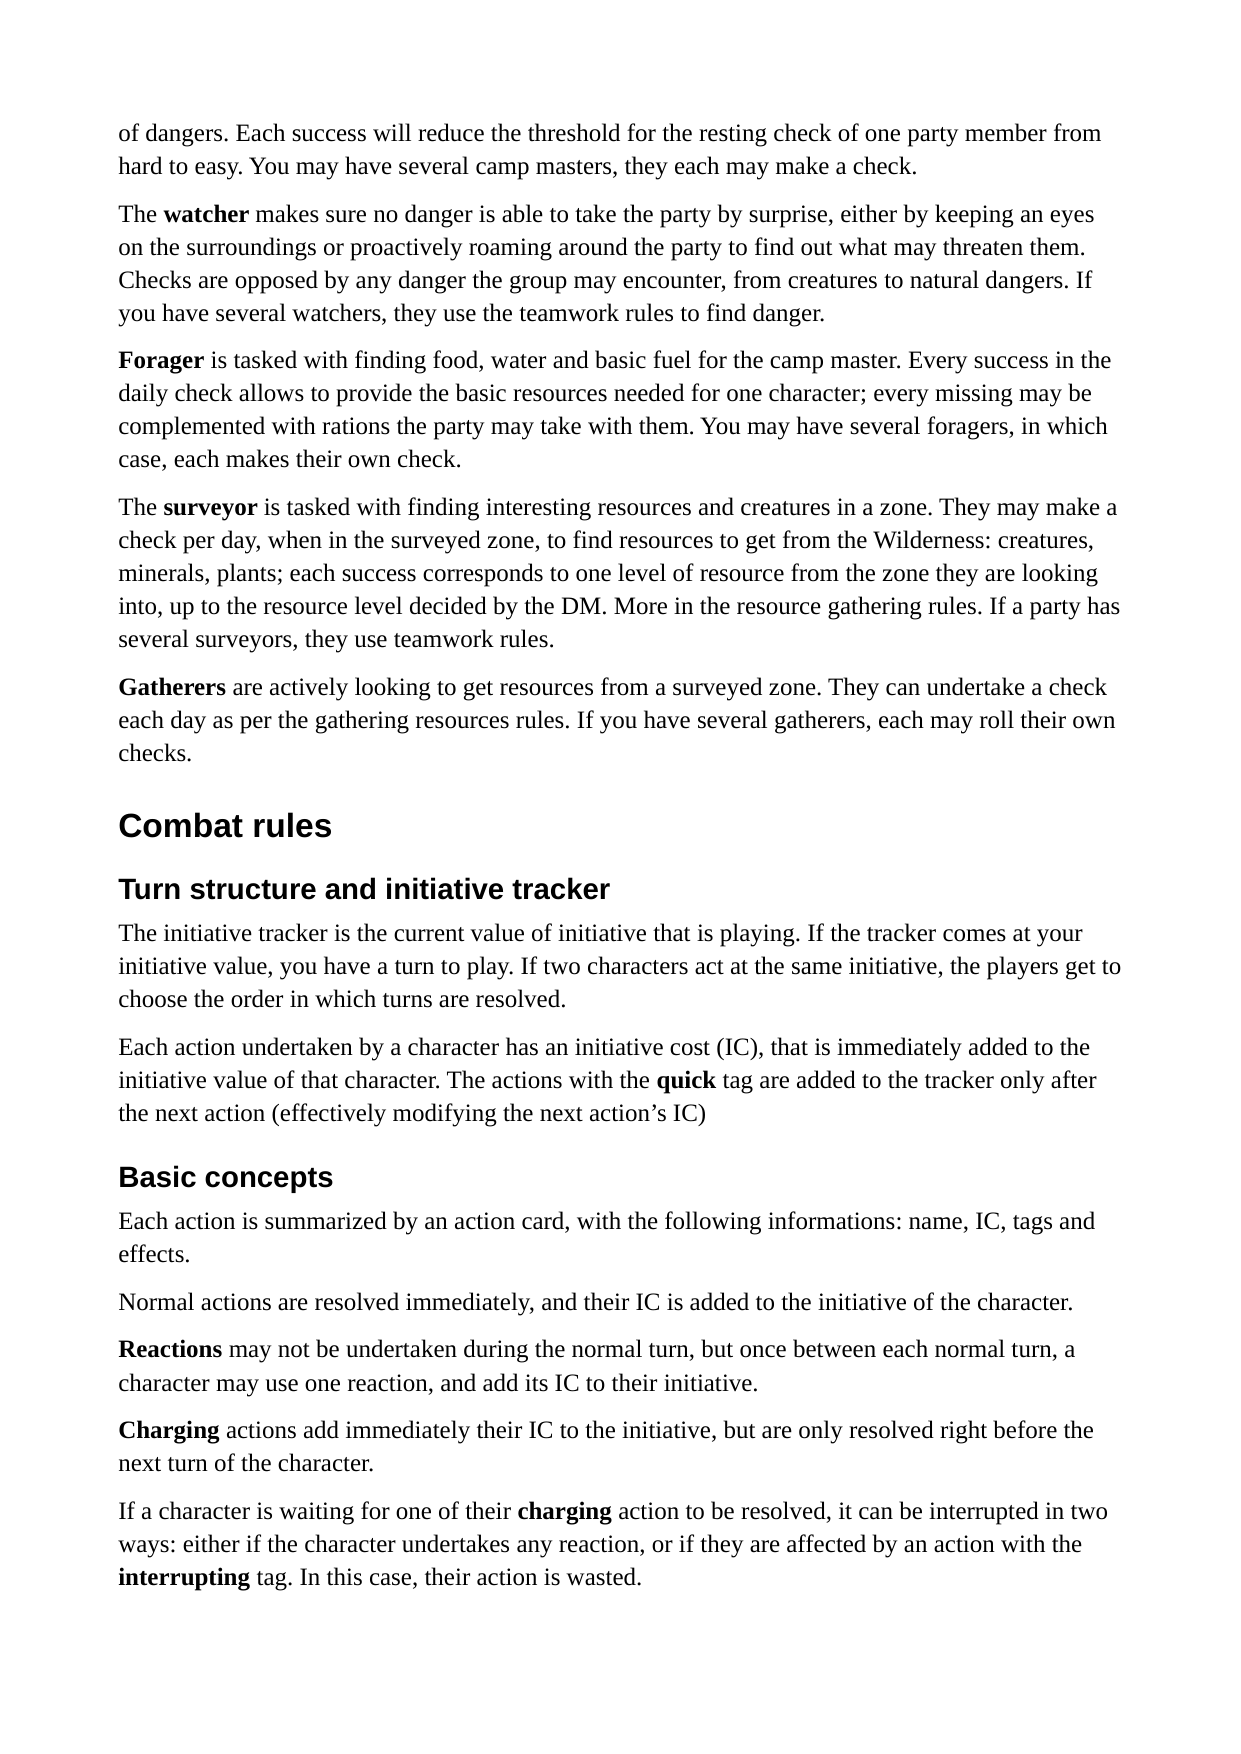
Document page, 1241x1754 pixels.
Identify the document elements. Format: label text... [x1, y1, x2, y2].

text Forager is tasked with finding food, water and basic fuel for the camp master. Every success in the daily check allows to provide the basic resources needed for one character; every missing may be complemented with rations the party may take with them. You may have several foragers, in which case, each makes their own check. [118, 345, 1122, 473]
subtitle Combat rules [118, 806, 1122, 845]
text Reactions may not be undertaken during the normal turn, but once between each normal turn, a character may use one reaction, and add its IC to their initiative. [118, 1334, 1122, 1396]
text The initiative tracker is the current value of initiative that is playing. If the tracker comes at your initiative value, you have a turn to play. If two characters act at the same initiative, the players get to choose the order in which turns are resolved. [118, 918, 1122, 1013]
text Gatherers are actively looking to get resources from a surveyed zone. They can undertake a check each day as per the gathering resources rules. If you have several gatherers, each may roll their own checks. [118, 672, 1122, 767]
text If a character is waiting for one of their charging action to be resolved, it can be interrupted in two ways: either if the character undertakes any reaction, or if they are affected by an action with the interrupting tag. In this case, their action is wasted. [118, 1496, 1122, 1591]
text Charging actions add immediately their IC to the initiative, but are only resolved right before the next turn of the character. [118, 1415, 1122, 1477]
subtitle Turn structure and initiative tracker [118, 872, 1122, 906]
subtitle Basic concepts [118, 1160, 1122, 1194]
text The surveyor is tasked with finding interesting resources and creatures in a zone. They may make a check per day, when in the surveyed zone, to find resources to get from the Wilderness: creatures, minerals, plants; each success corresponds to one level of resource from the zone they are looking into, up to the resource level decided by the DM. More in the resource gathering rules. If a party has several surveyors, they use teamwork rules. [118, 492, 1122, 653]
text Each action is summarized by an action card, with the following informations: name, IC, tags and effects. [118, 1206, 1122, 1268]
text Each action undertaken by a character has an initiative cost (IC), that is immediately added to the initiative value of that character. The actions with the quick tag are added to the tracker only after the next action (effectively modifying the next action’s IC) [118, 1032, 1122, 1127]
text The watcher makes sure no danger is able to take the party by surprise, either by keeping an eyes on the surroundings or proactively roaming around the party to find out what may threaten them. Checks are opposed by any danger the group may encounter, from creatures to natural dangers. If you have several watchers, they use the teamwork rules to find danger. [118, 199, 1122, 327]
text Normal actions are resolved immediately, and their IC is added to the initiative of the character. [118, 1287, 1122, 1316]
text of dangers. Each success will reduce the threshold for the resting check of one party member from hard to easy. You may have several camp masters, they each may make a check. [118, 118, 1122, 180]
